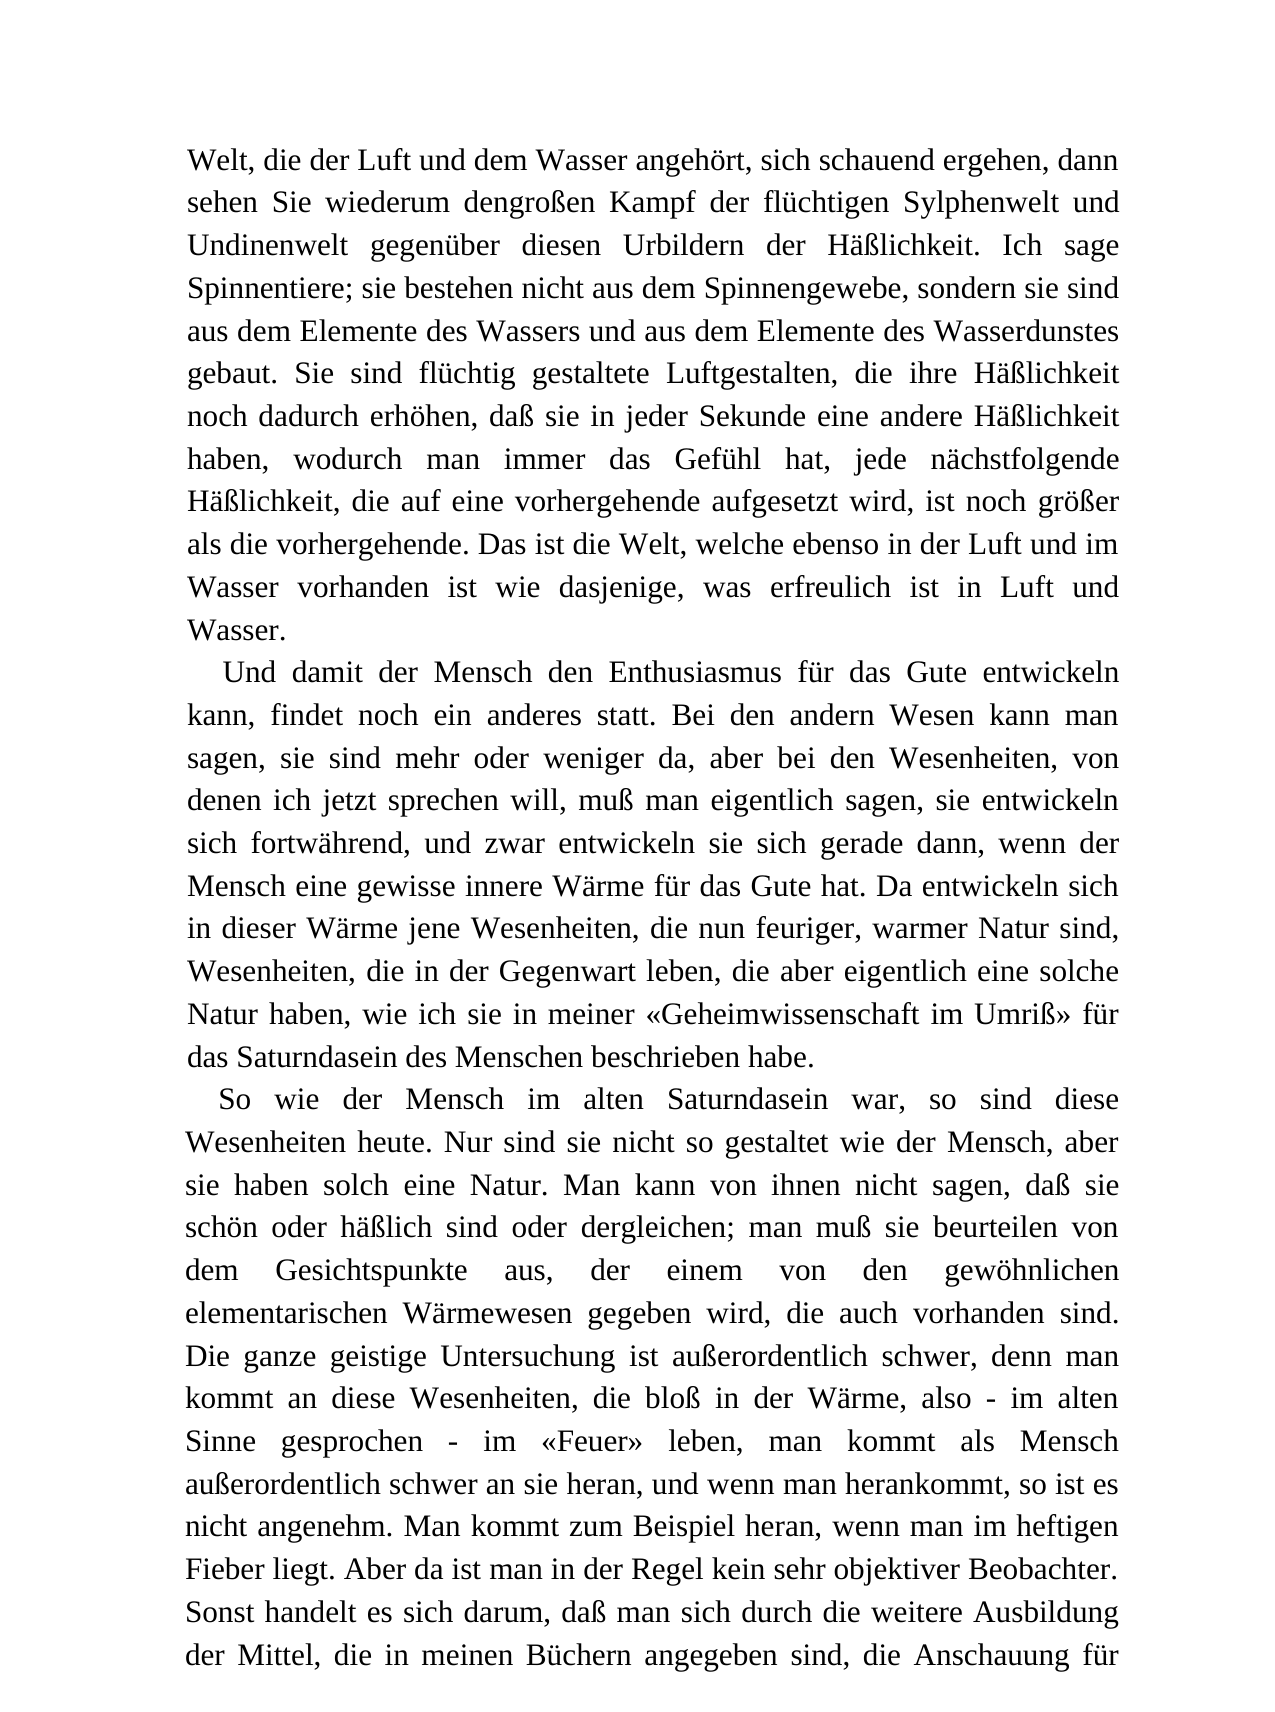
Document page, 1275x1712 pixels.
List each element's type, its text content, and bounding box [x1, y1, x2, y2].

text Und damit der Mensch den Enthusiasmus für das Gute entwickeln kann, findet noch ein anderes statt. Bei den andern Wesen kann man sagen, sie sind mehr oder weniger da, aber bei den Wesenheiten, von denen ich jetzt sprechen will, muß man eigentlich sagen, sie entwickeln sich fortwährend, und zwar entwickeln sie sich gerade dann, wenn der Mensch eine gewisse innere Wärme für das Gute hat. Da entwickeln sich in dieser Wärme jene Wesenheiten, die nun feuriger, warmer Natur sind, Wesenheiten, die in der Gegenwart leben, die aber eigentlich eine solche Natur haben, wie ich sie in meiner «Geheimwissenschaft im Umriß» für das Saturndasein des Menschen beschrieben habe. [187, 653, 1120, 1074]
text So wie der Mensch im alten Saturndasein war, so sind diese Wesenheiten heute. Nur sind sie nicht so gestaltet wie der Mensch, aber sie haben solch eine Natur. Man kann von ihnen nicht sagen, daß sie schön oder häßlich sind oder dergleichen; man muß sie beurteilen von dem Gesichtspunkte aus, der einem von den gewöhnlichen elementarischen Wärmewesen gegeben wird, die auch vorhanden sind. Die ganze geistige Untersuchung ist außerordentlich schwer, denn man kommt an diese Wesenheiten, die bloß in der Wärme, also - im alten Sinne gesprochen - im «Feuer» leben, man kommt als Mensch außerordentlich schwer an sie heran, und wenn man herankommt, so ist es nicht angenehm. Man kommt zum Beispiel heran, wenn man im heftigen Fieber liegt. Aber da ist man in der Regel kein sehr objektiver Beobachter. Sonst handelt es sich darum, daß man sich durch die weitere Ausbildung der Mittel, die in meinen Büchern angegeben sind, die Anschauung für [185, 1081, 1120, 1672]
text Welt, die der Luft und dem Wasser angehört, sich schauend ergehen, dann sehen Sie wiederum dengroßen Kampf der flüchtigen Sylphenwelt und Undinenwelt gegenüber diesen Urbildern der Häßlichkeit. Ich sage Spinnentiere; sie bestehen nicht aus dem Spinnengewebe, sondern sie sind aus dem Elemente des Wassers und aus dem Elemente des Wasserdunstes gebaut. Sie sind flüchtig gestaltete Luftgestalten, die ihre Häßlichkeit noch dadurch erhöhen, daß sie in jeder Sekunde eine andere Häßlichkeit haben, wodurch man immer das Gefühl hat, jede nächstfolgende Häßlichkeit, die auf eine vorhergehende aufgesetzt wird, ist noch größer als die vorhergehende. Das ist die Welt, welche ebenso in der Luft und im Wasser vorhanden ist wie dasjenige, was erfreulich ist in Luft und Wasser. [187, 141, 1120, 647]
